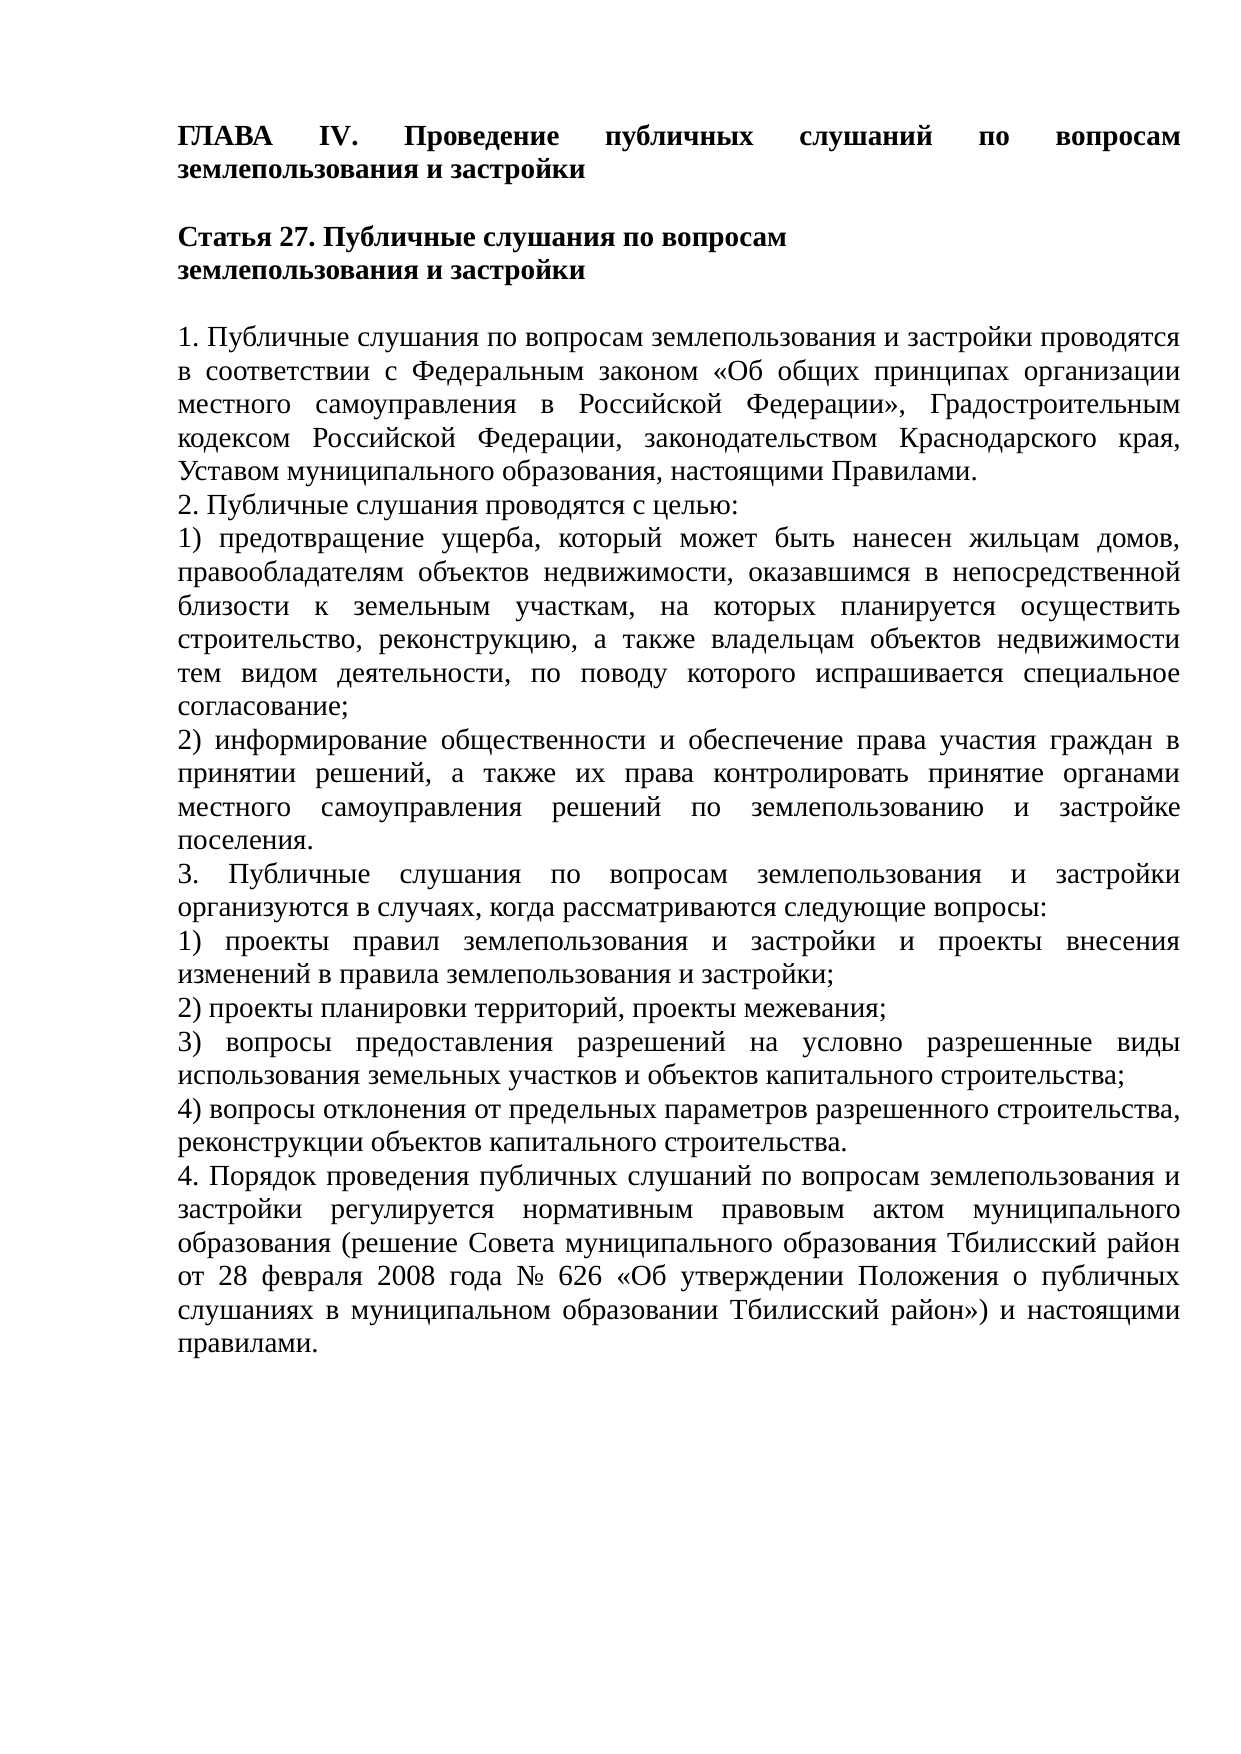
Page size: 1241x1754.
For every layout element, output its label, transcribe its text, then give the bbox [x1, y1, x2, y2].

text 4) вопросы отклонения от предельных параметров разрешенного строительства, реконструкции объектов капитального строительства. [177, 1091, 1181, 1158]
text землепользования и застройки [177, 252, 1181, 286]
text 4. Порядок проведения публичных слушаний по вопросам землепользования и застройки регулируется нормативным правовым актом муниципального образования (решение Совета муниципального образования Тбилисский район от 28 февраля 2008 года № 626 «Об утверждении Положения о публичных слушаниях в муниципальном образовании Тбилисский район») и настоящими правилами. [177, 1158, 1181, 1359]
text ГЛАВА IV. Проведение публичных слушаний по вопросам землепользования и застройки [177, 118, 1181, 185]
text 3. Публичные слушания по вопросам землепользования и застройки организуются в случаях, когда рассматриваются следующие вопросы: [177, 856, 1181, 923]
text 1) проекты правил землепользования и застройки и проекты внесения изменений в правила землепользования и застройки; [177, 923, 1181, 990]
text 1. Публичные слушания по вопросам землепользования и застройки проводятся в соответствии с Федеральным законом «Об общих принципах организации местного самоуправления в Российской Федерации», Градостроительным кодексом Российской Федерации, законодательством Краснодарского края, Уставом муниципального образования, настоящими Правилами. [177, 319, 1181, 487]
text 2) информирование общественности и обеспечение права участия граждан в принятии решений, а также их права контролировать принятие органами местного самоуправления решений по землепользованию и застройке поселения. [177, 722, 1181, 856]
text 1) предотвращение ущерба, который может быть нанесен жильцам домов, правообладателям объектов недвижимости, оказавшимся в непосредственной близости к земельным участкам, на которых планируется осуществить строительство, реконструкцию, а также владельцам объектов недвижимости тем видом деятельности, по поводу которого испрашивается специальное согласование; [177, 521, 1181, 722]
text 2. Публичные слушания проводятся с целью: [177, 487, 1181, 521]
text Статья 27. Публичные слушания по вопросам [177, 219, 1181, 252]
text 2) проекты планировки территорий, проекты межевания; [177, 990, 1181, 1024]
text 3) вопросы предоставления разрешений на условно разрешенные виды использования земельных участков и объектов капитального строительства; [177, 1024, 1181, 1091]
